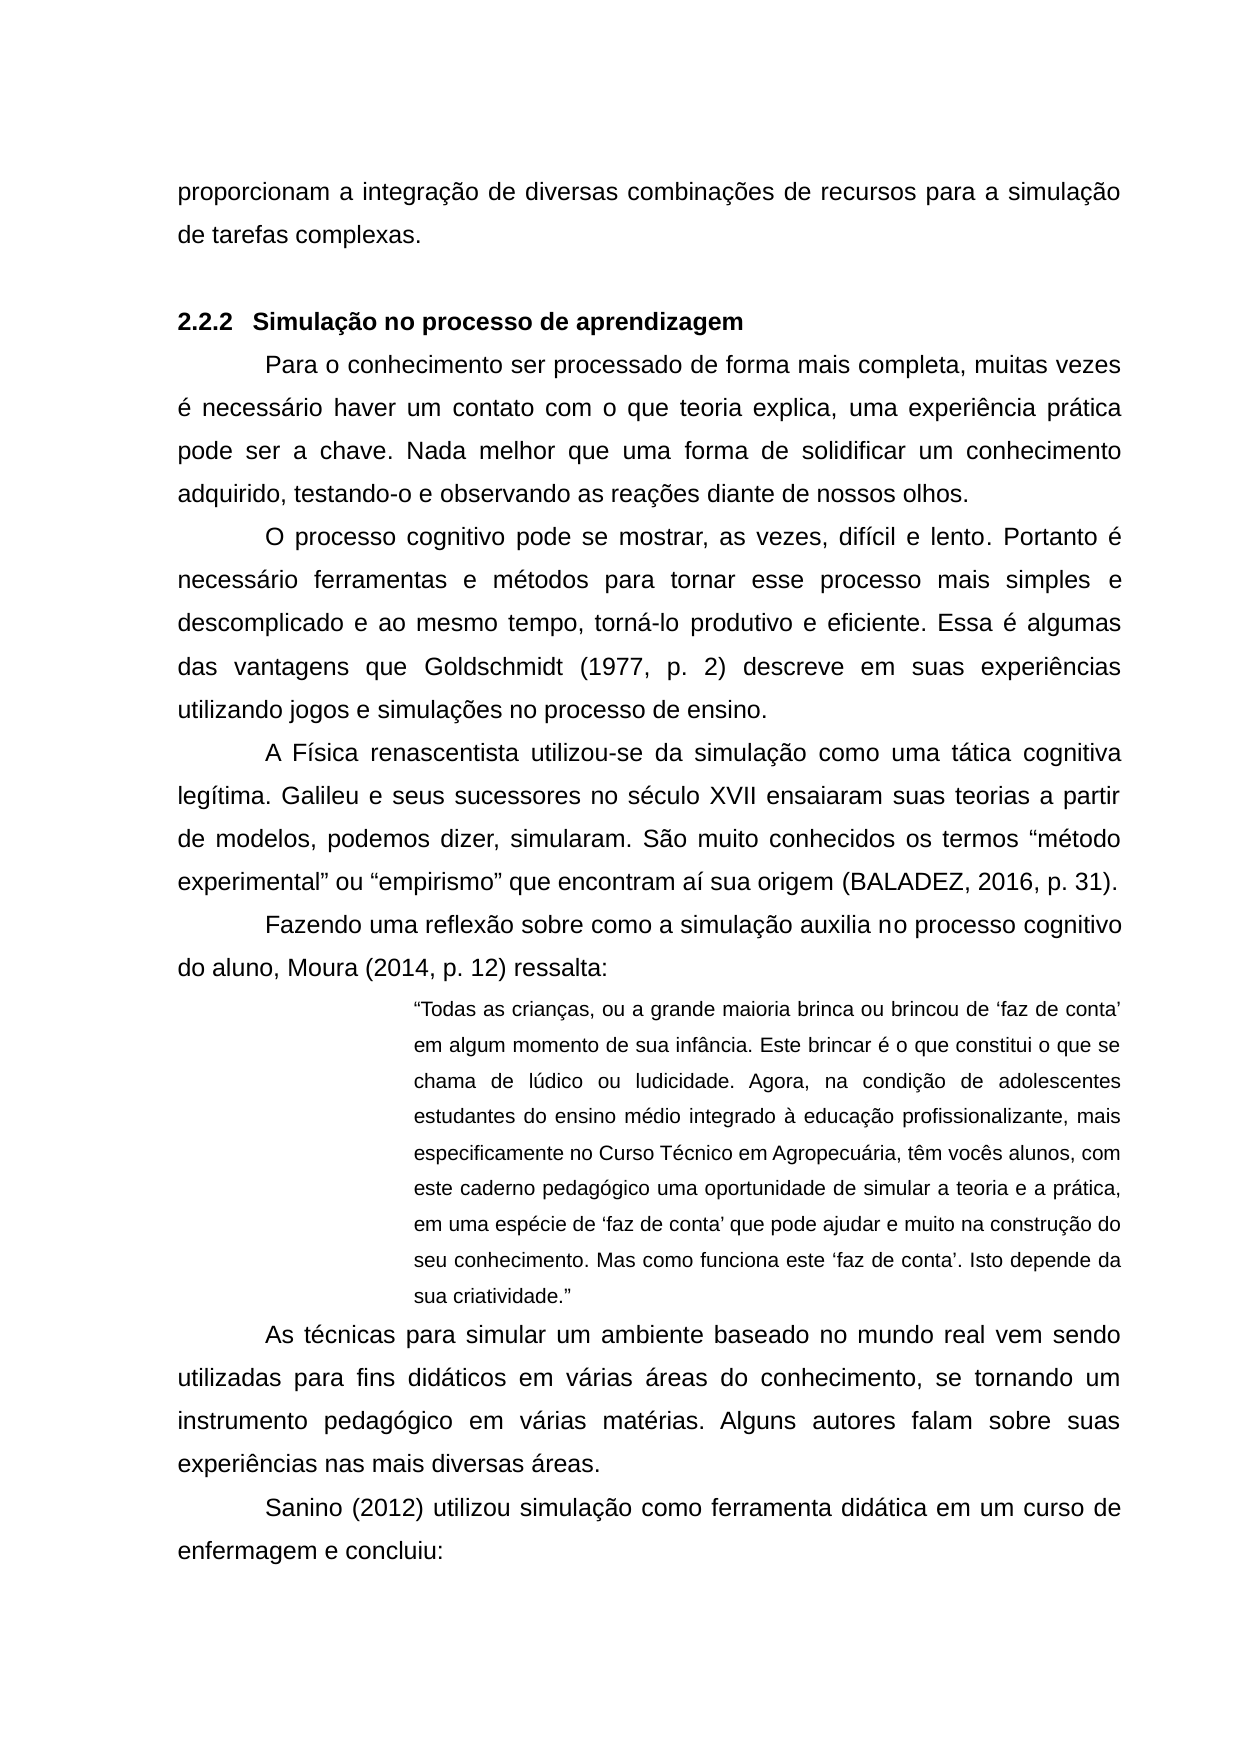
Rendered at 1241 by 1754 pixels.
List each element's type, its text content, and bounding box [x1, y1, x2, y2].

text As técnicas para simular um ambiente baseado no mundo real vem sendo utilizadas para fins didáticos em várias áreas do conhecimento, se tornando um instrumento pedagógico em várias matérias. Alguns autores falam sobre suas experiências nas mais diversas áreas. [177, 1320, 1122, 1478]
text Fazendo uma reflexão sobre como a simulação auxilia no processo cognitivo do aluno, Moura (2014, p. 12) ressalta: [177, 910, 1122, 982]
text Para o conhecimento ser processado de forma mais completa, muitas vezes é necessário haver um contato com o que teoria explica, uma experiência prática pode ser a chave. Nada melhor que uma forma de solidificar um conhecimento adquirido, testando-o e observando as reações diante de nossos olhos. [177, 350, 1122, 508]
text O processo cognitivo pode se mostrar, as vezes, difícil e lento. Portanto é necessário ferramentas e métodos para tornar esse processo mais simples e descomplicado e ao mesmo tempo, torná-lo produtivo e eficiente. Essa é algumas das vantagens que Goldschmidt (1977, p. 2) descreve em suas experiências utilizando jogos e simulações no processo de ensino. [177, 522, 1122, 723]
text Sanino (2012) utilizou simulação como ferramenta didática em um curso de enfermagem e concluiu: [177, 1492, 1122, 1564]
text “Todas as crianças, ou a grande maioria brinca ou brincou de ‘faz de conta’ em algum momento de sua infância. Este brincar é o que constitui o que se chama de lúdico ou ludicidade. Agora, na condição de adolescentes estudantes do ensino médio integrado à educação profissionalizante, mais especificamente no Curso Técnico em Agropecuária, têm vocês alunos, com este caderno pedagógico uma oportunidade de simular a teoria e a prática, em uma espécie de ‘faz de conta’ que pode ajudar e muito na construção do seu conhecimento. Mas como funciona este ‘faz de conta’. Isto depende da sua criatividade.” [413, 997, 1122, 1308]
subtitle Simulação no processo de aprendizagem [177, 307, 1122, 335]
text A Física renascentista utilizou-se da simulação como uma tática cognitiva legítima. Galileu e seus sucessores no século XVII ensaiaram suas teorias a partir de modelos, podemos dizer, simularam. São muito conhecidos os termos “método experimental” ou “empirismo” que encontram aí sua origem (BALADEZ, 2016, p. 31). [177, 738, 1122, 896]
text proporcionam a integração de diversas combinações de recursos para a simulação de tarefas complexas. [177, 177, 1122, 249]
